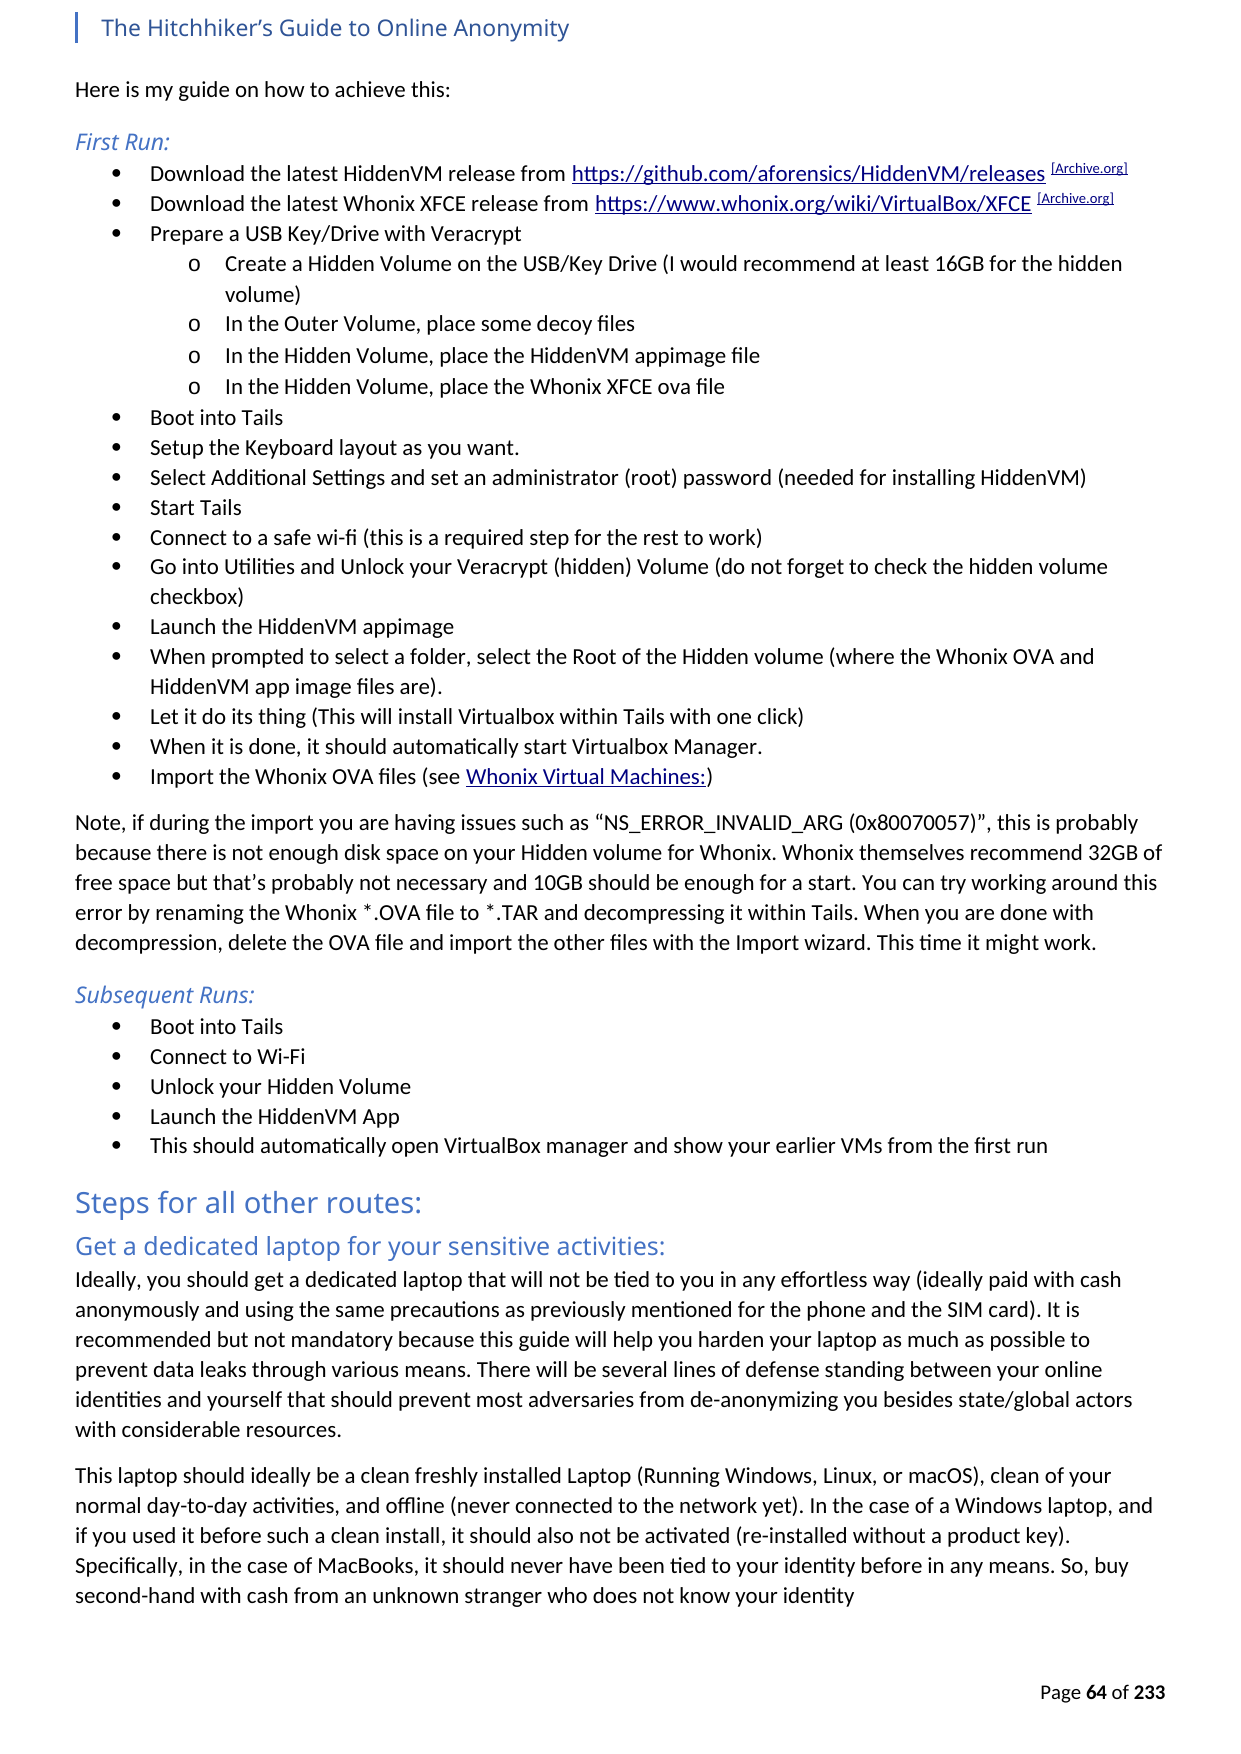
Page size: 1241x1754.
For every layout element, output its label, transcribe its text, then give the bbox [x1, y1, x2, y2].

list Create a Hidden Volume on the USB/Key Drive (I would recommend at least 16GB for the hidden volume) [187, 249, 1165, 308]
list Connect to a safe wi-fi (this is a required step for the rest to work) [112, 523, 1165, 551]
list In the Hidden Volume, place the Whonix XFCE ova file [187, 372, 1165, 401]
list When prompted to select a folder, select the Root of the Hidden volume (where the Whonix OVA and HiddenVM app image files are). [112, 642, 1165, 700]
text Here is my guide on how to achieve this: [75, 75, 1165, 103]
list Go into Utilities and Unlock your Veracrypt (hidden) Volume (do not forget to check the hidden volume checkbox) [112, 552, 1165, 610]
subtitle Subsequent Runs: [75, 979, 1165, 1010]
list This should automatically open VirtualBox manager and show your earlier VMs from the first run [112, 1132, 1165, 1160]
list Download the latest HiddenVM release from https://github.com/aforensics/HiddenVM/releases [Archive.org] [112, 159, 1165, 187]
list Setup the Keyboard layout as you want. [112, 433, 1165, 461]
list Connect to Wi-Fi [112, 1042, 1165, 1070]
list When it is done, it should automatically start Virtualbox Manager. [112, 732, 1165, 760]
list Prepare a USB Key/Drive with Veracrypt [112, 219, 1165, 247]
list Download the latest Whonix XFCE release from https://www.whonix.org/wiki/VirtualBox/XFCE [Archive.org] [112, 189, 1165, 217]
list In the Outer Volume, place some decoy files [187, 309, 1165, 339]
text Ideally, you should get a dedicated laptop that will not be tied to you in any effortless way (ideally paid with cash anonymously and using the same precautions as previously mentioned for the phone and the SIM card). It is recommended but not mandatory because this guide will help you harden your laptop as much as possible to prevent data leaks through various means. There will be several lines of defense standing between your online identities and yourself that should prevent most adversaries from de-anonymizing you besides state/global actors with considerable resources. [75, 1265, 1165, 1443]
list Let it do its thing (This will install Virtualbox within Tails with one click) [112, 702, 1165, 730]
list Boot into Tails [112, 403, 1165, 431]
list Unlock your Hidden Volume [112, 1072, 1165, 1100]
subtitle Steps for all other routes: [75, 1182, 1165, 1222]
list In the Hidden Volume, place the HiddenVM appimage file [187, 341, 1165, 370]
list Import the Whonix OVA files (see Whonix Virtual Machines:) [112, 762, 1165, 790]
text Note, if during the import you are having issues such as “NS_ERROR_INVALID_ARG (0x80070057)”, this is probably because there is not enough disk space on your Hidden volume for Whonix. Whonix themselves recommend 32GB of free space but that’s probably not necessary and 10GB should be enough for a start. You can try working around this error by renaming the Whonix *.OVA file to *.TAR and decompressing it within Tails. When you are done with decompression, delete the OVA file and import the other files with the Import wizard. This time it might work. [75, 808, 1165, 956]
list Launch the HiddenVM App [112, 1102, 1165, 1130]
list Boot into Tails [112, 1012, 1165, 1040]
subtitle First Run: [75, 126, 1165, 157]
list Launch the HiddenVM appimage [112, 612, 1165, 640]
list Select Additional Settings and set an administrator (root) password (needed for installing HiddenVM) [112, 463, 1165, 491]
subtitle Get a dedicated laptop for your sensitive activities: [75, 1229, 1165, 1263]
text This laptop should ideally be a clean freshly installed Laptop (Running Windows, Linux, or macOS), clean of your normal day-to-day activities, and offline (never connected to the network yet). In the case of a Windows laptop, and if you used it before such a clean install, it should also not be activated (re-installed without a product key). Specifically, in the case of MacBooks, it should never have been tied to your identity before in any means. So, buy second-hand with cash from an unknown stranger who does not know your identity [75, 1461, 1165, 1609]
list Start Tails [112, 493, 1165, 521]
